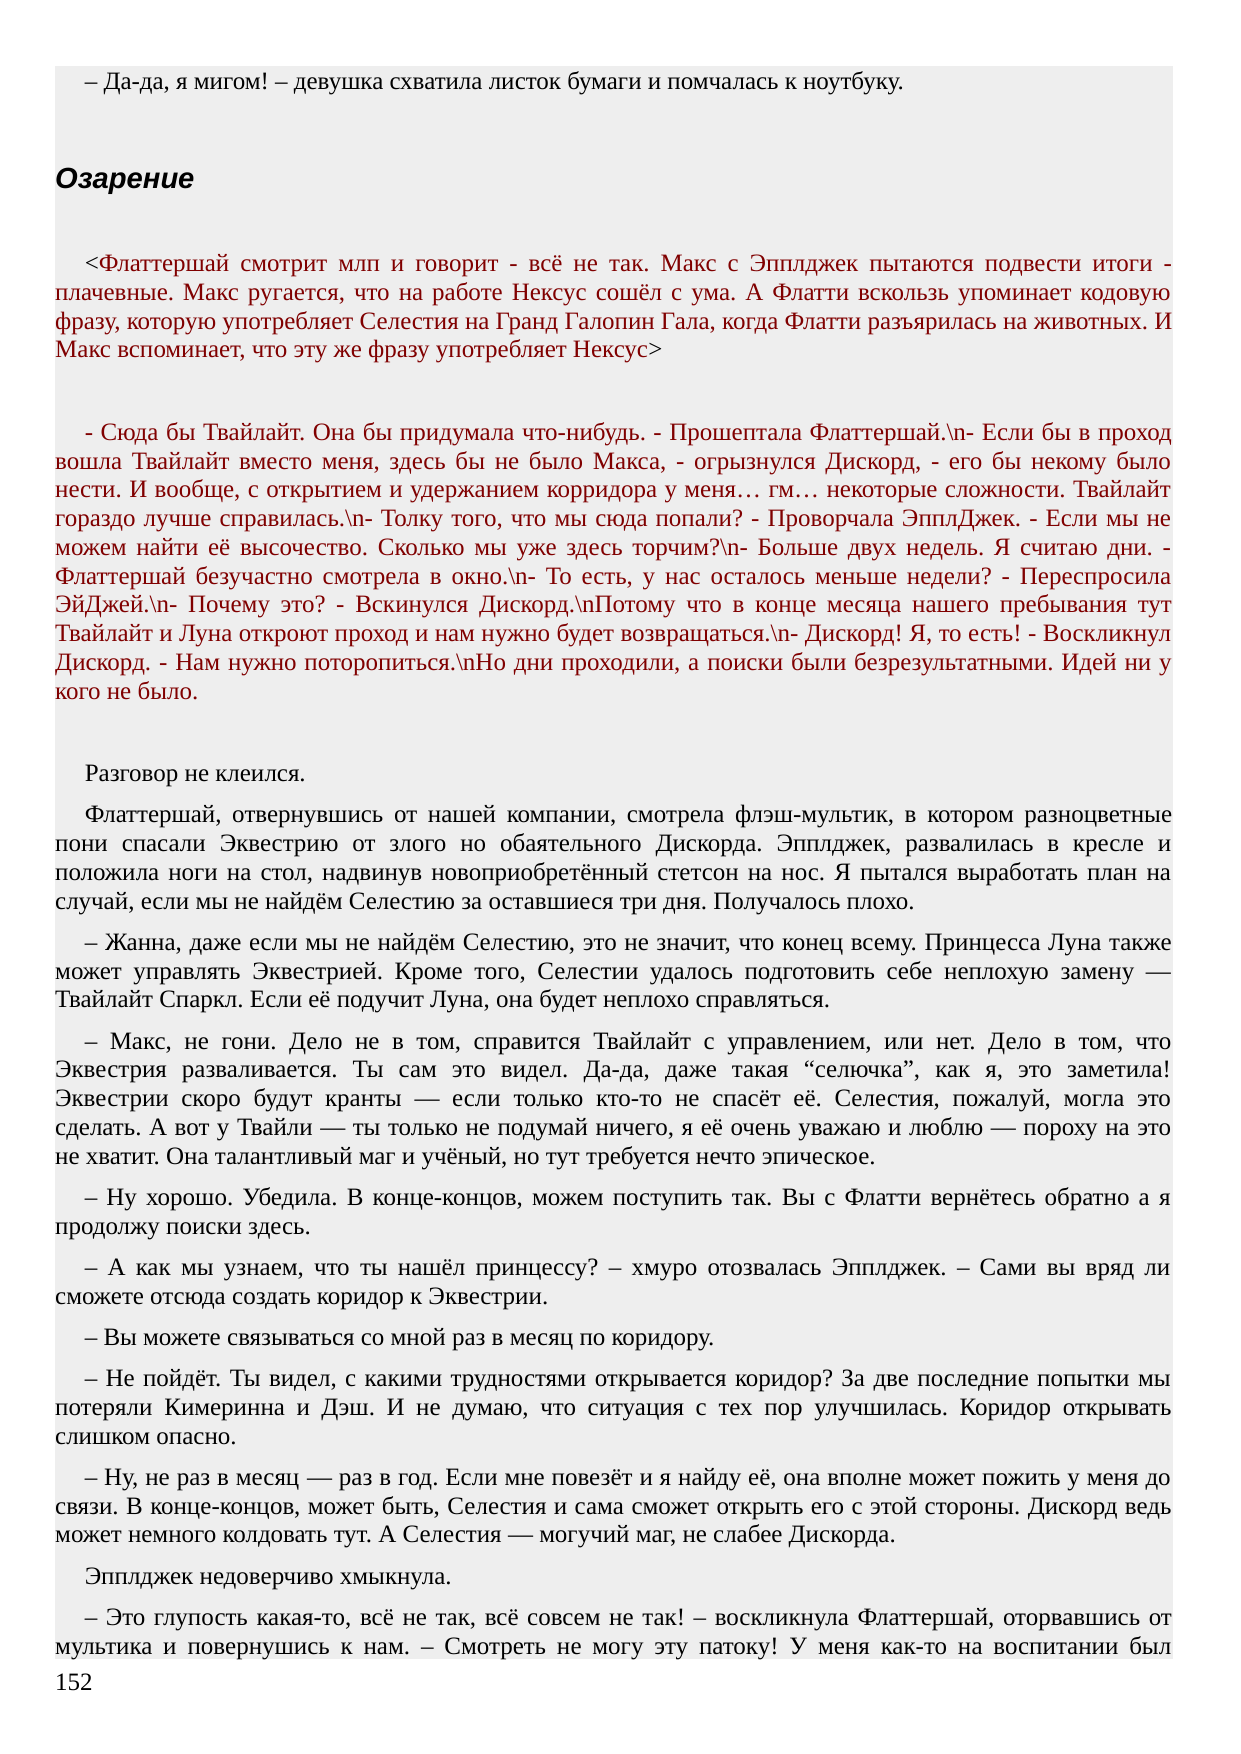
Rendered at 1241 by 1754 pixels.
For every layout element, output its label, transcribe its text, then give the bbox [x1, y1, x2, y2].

text – Макс, не гони. Дело не в том, справится Твайлайт с управлением, или нет. Дело в том, что Эквестрия разваливается. Ты сам это видел. Да-да, даже такая “селючка”, как я, это заметила! Эквестрии скоро будут кранты — если только кто-то не спасёт её. Селестия, пожалуй, могла это сделать. А вот у Твайли — ты только не подумай ничего, я её очень уважаю и люблю — пороху на это не хватит. Она талантливый маг и учёный, но тут требуется нечто эпическое. [55, 1026, 1173, 1169]
text Флаттершай, отвернувшись от нашей компании, смотрела флэш-мультик, в котором разноцветные пони спасали Эквестрию от злого но обаятельного Дискорда. Эпплджек, развалилась в кресле и положила ноги на стол, надвинув новоприобретённый стетсон на нос. Я пытался выработать план на случай, если мы не найдём Селестию за оставшиеся три дня. Получалось плохо. [55, 799, 1173, 914]
text Разговор не клеился. [55, 758, 1173, 787]
text – Не пойдёт. Ты видел, с какими трудностями открывается коридор? За две последние попытки мы потеряли Кимеринна и Дэш. И не думаю, что ситуация с тех пор улучшилась. Коридор открывать слишком опасно. [55, 1363, 1173, 1449]
text – Вы можете связываться со мной раз в месяц по коридору. [55, 1322, 1173, 1351]
text Эпплджек недоверчиво хмыкнула. [55, 1561, 1173, 1589]
text <Флаттершай смотрит млп и говорит - всё не так. Макс с Эпплджек пытаются подвести итоги - плачевные. Макс ругается, что на работе Нексус сошёл с ума. А Флатти вскользь упоминает кодовую фразу, которую употребляет Селестия на Гранд Галопин Гала, когда Флатти разъярилась на животных. И Макс вспоминает, что эту же фразу употребляет Нексус> [55, 248, 1173, 363]
text – Жанна, даже если мы не найдём Селестию, это не значит, что конец всему. Принцесса Луна также может управлять Эквестрией. Кроме того, Селестии удалось подготовить себе неплохую замену — Твайлайт Спаркл. Если её подучит Луна, она будет неплохо справляться. [55, 927, 1173, 1013]
text – Да-да, я мигом! – девушка схватила листок бумаги и помчалась к ноутбуку. [55, 66, 1173, 95]
text - Сюда бы Твайлайт. Она бы придумала что-нибудь. - Прошептала Флаттершай.\n- Если бы в проход вошла Твайлайт вместо меня, здесь бы не было Макса, - огрызнулся Дискорд, - его бы некому было нести. И вообще, с открытием и удержанием корридора у меня… гм… некоторые сложности. Твайлайт гораздо лучше справилась.\n- Толку того, что мы сюда попали? - Проворчала ЭпплДжек. - Если мы не можем найти её высочество. Сколько мы уже здесь торчим?\n- Больше двух недель. Я считаю дни. - Флаттершай безучастно смотрела в окно.\n- То есть, у нас осталось меньше недели? - Переспросила ЭйДжей.\n- Почему это? - Вскинулся Дискорд.\nПотому что в конце месяца нашего пребывания тут Твайлайт и Луна откроют проход и нам нужно будет возвращаться.\n- Дискорд! Я, то есть! - Воскликнул Дискорд. - Нам нужно поторопиться.\nНо дни проходили, а поиски были безрезультатными. Идей ни у кого не было. [55, 417, 1173, 704]
subtitle Озарение [55, 161, 1173, 194]
text – Ну хорошо. Убедила. В конце-концов, можем поступить так. Вы с Флатти вернётесь обратно а я продолжу поиски здесь. [55, 1182, 1173, 1239]
text – А как мы узнаем, что ты нашёл принцессу? – хмуро отозвалась Эпплджек. – Сами вы вряд ли сможете отсюда создать коридор к Эквестрии. [55, 1252, 1173, 1309]
text – Ну, не раз в месяц — раз в год. Если мне повезёт и я найду её, она вполне может пожить у меня до связи. В конце-концов, может быть, Селестия и сама сможет открыть его с этой стороны. Дискорд ведь может немного колдовать тут. А Селестия — могучий маг, не слабее Дискорда. [55, 1462, 1173, 1548]
text – Это глупость какая-то, всё не так, всё совсем не так! – воскликнула Флаттершай, оторвавшись от мультика и повернушись к нам. – Смотреть не могу эту патоку! У меня как-то на воспитании был [55, 1602, 1173, 1659]
